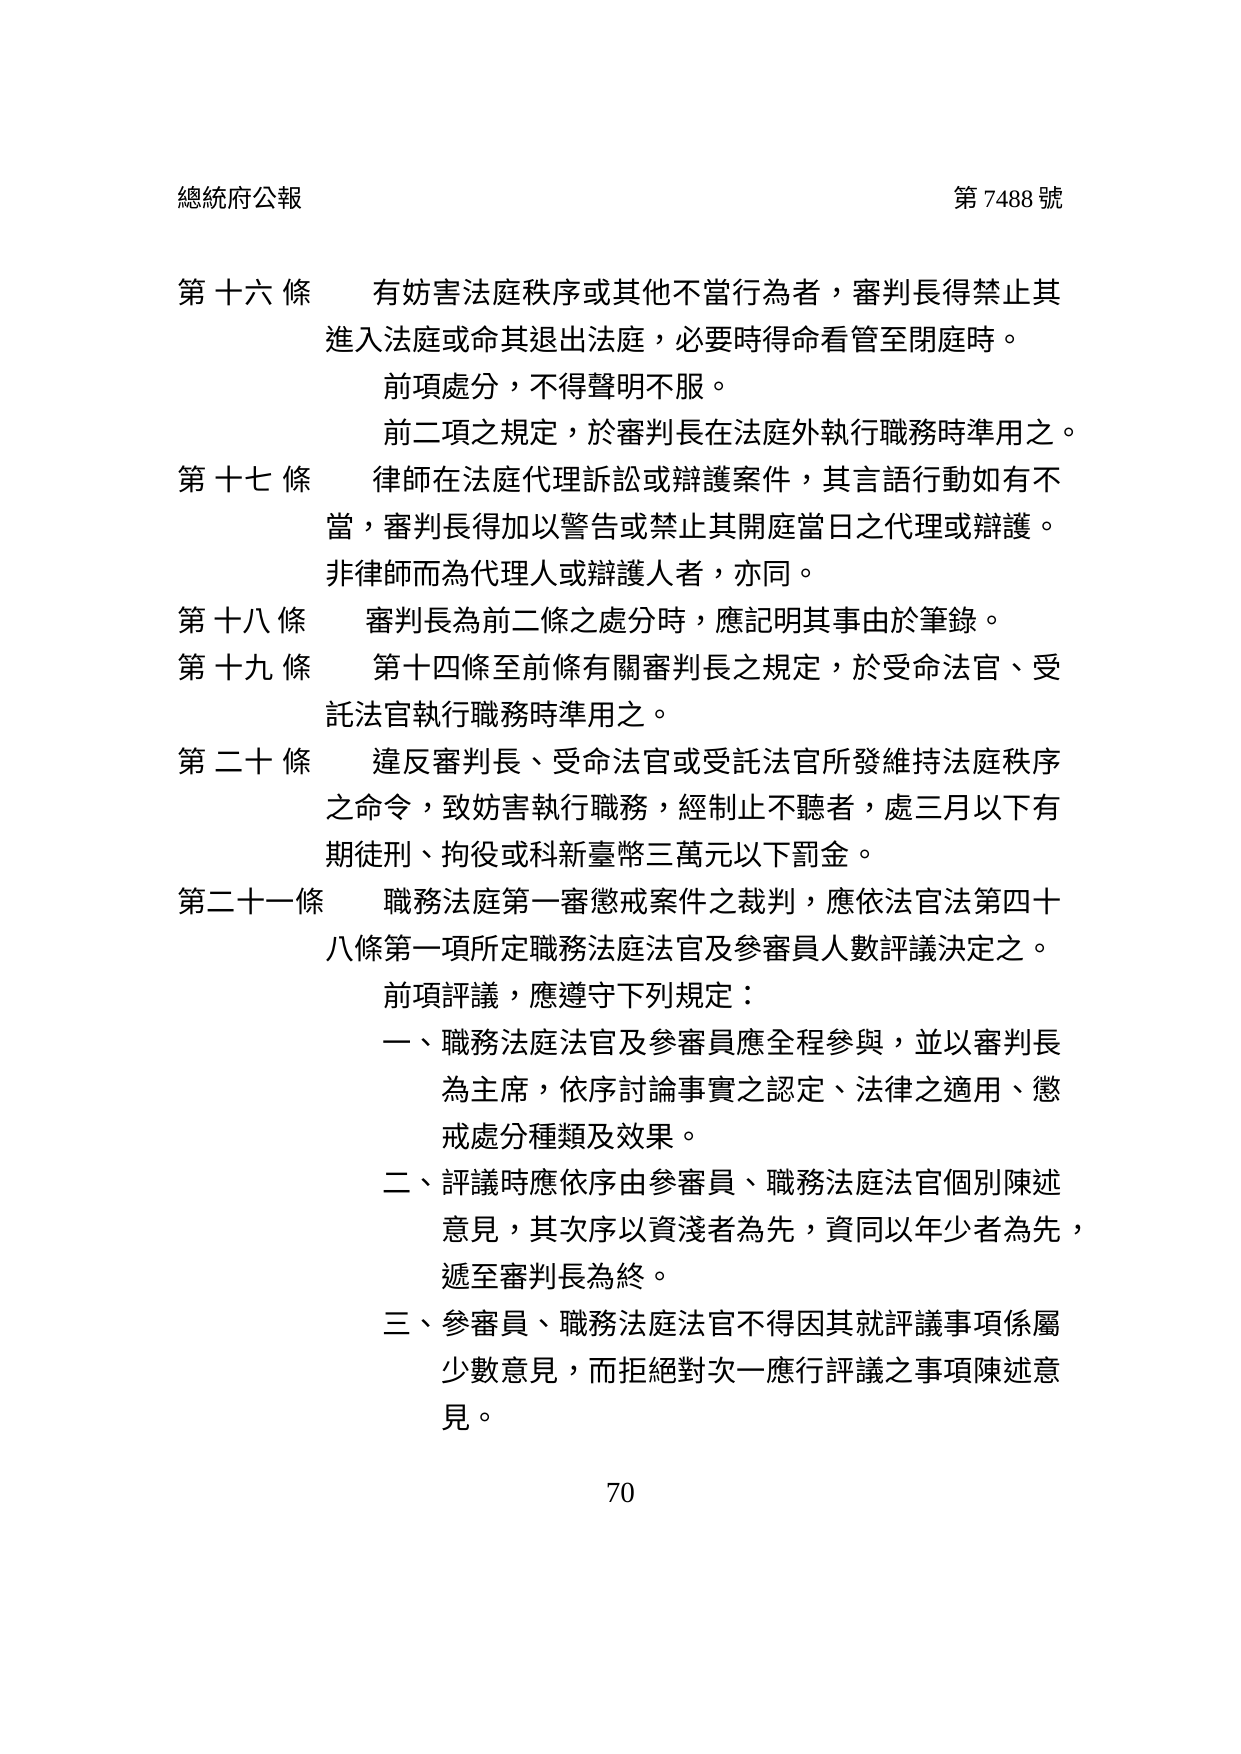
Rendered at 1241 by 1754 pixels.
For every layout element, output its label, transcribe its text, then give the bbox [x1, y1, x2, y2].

text 前項評議，應遵守下列規定： [325, 969, 1063, 1016]
text 第 二十 條 違反審判長、受命法官或受託法官所發維持法庭秩序之命令，致妨害執行職務，經制止不聽者，處三月以下有期徒刑、拘役或科新臺幣三萬元以下罰金。 [177, 734, 1063, 875]
text 一、 職務法庭法官及參審員應全程參與，並以審判長為主席，依序討論事實之認定、法律之適用、懲戒處分種類及效果。 [382, 1016, 1063, 1156]
text 前項處分，不得聲明不服。 [325, 359, 1063, 406]
text 第二十一條 職務法庭第一審懲戒案件之裁判，應依法官法第四十八條第一項所定職務法庭法官及參審員人數評議決定之。 [177, 875, 1063, 969]
text 三、 參審員、職務法庭法官不得因其就評議事項係屬少數意見，而拒絕對次一應行評議之事項陳述意見。 [382, 1297, 1063, 1438]
text 前二項之規定，於審判長在法庭外執行職務時準用之。 [325, 406, 1063, 453]
text 第 十八 條 審判長為前二條之處分時，應記明其事由於筆錄。 [177, 594, 1063, 641]
text 第 十六 條 有妨害法庭秩序或其他不當行為者，審判長得禁止其進入法庭或命其退出法庭，必要時得命看管至閉庭時。 [177, 266, 1063, 359]
text 第 十七 條 律師在法庭代理訴訟或辯護案件，其言語行動如有不當，審判長得加以警告或禁止其開庭當日之代理或辯護。非律師而為代理人或辯護人者，亦同。 [177, 453, 1063, 594]
text 第 十九 條 第十四條至前條有關審判長之規定，於受命法官、受託法官執行職務時準用之。 [177, 641, 1063, 734]
text 二、 評議時應依序由參審員、職務法庭法官個別陳述意見，其次序以資淺者為先，資同以年少者為先，遞至審判長為終。 [382, 1156, 1063, 1297]
